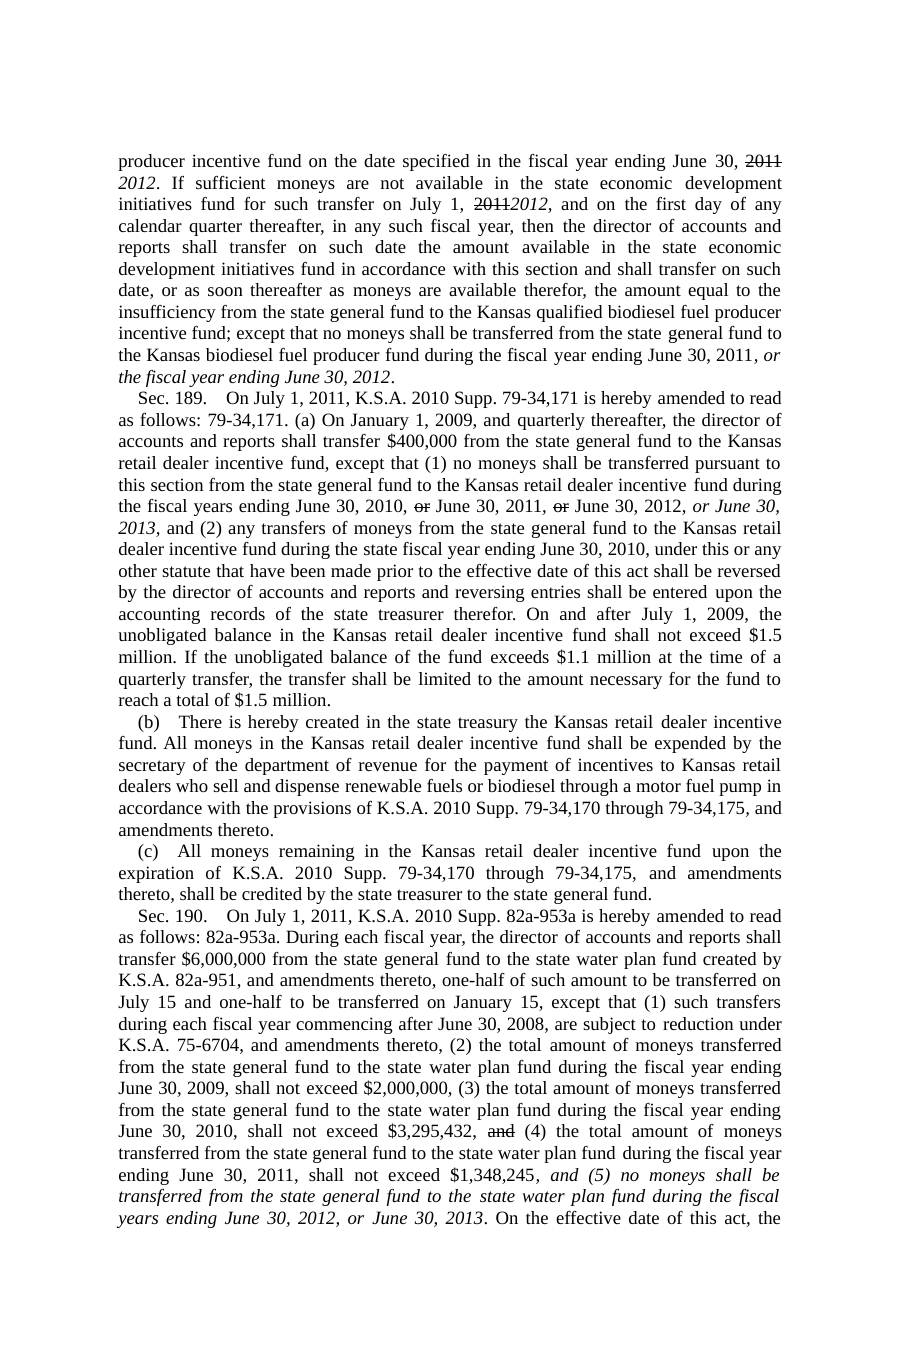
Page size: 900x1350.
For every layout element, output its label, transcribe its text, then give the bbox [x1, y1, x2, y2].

text Sec. 190. On July 1, 2011, K.S.A. 2010 Supp. 82a-953a is hereby amended to read as follows: 82a-953a. During each fiscal year, the director of accounts and reports shall transfer $6,000,000 from the state general fund to the state water plan fund created by K.S.A. 82a-951, and amendments thereto, one-half of such amount to be transferred on July 15 and one-half to be transferred on January 15, except that (1) such transfers during each fiscal year commencing after June 30, 2008, are subject to reduction under K.S.A. 75-6704, and amendments thereto, (2) the total amount of moneys transferred from the state general fund to the state water plan fund during the fiscal year ending June 30, 2009, shall not exceed $2,000,000, (3) the total amount of moneys transferred from the state general fund to the state water plan fund during the fiscal year ending June 30, 2010, shall not exceed $3,295,432, and (4) the total amount of moneys transferred from the state general fund to the state water plan fund during the fiscal year ending June 30, 2011, shall not exceed $1,348,245, and (5) no moneys shall be transferred from the state general fund to the state water plan fund during the fiscal years ending June 30, 2012, or June 30, 2013. On the effective date of this act, the [118, 905, 782, 1228]
text Sec. 189. On July 1, 2011, K.S.A. 2010 Supp. 79-34,171 is hereby amended to read as follows: 79-34,171. (a) On January 1, 2009, and quarterly thereafter, the director of accounts and reports shall transfer $400,000 from the state general fund to the Kansas retail dealer incentive fund, except that (1) no moneys shall be transferred pursuant to this section from the state general fund to the Kansas retail dealer incentive fund during the fiscal years ending June 30, 2010, or June 30, 2011, or June 30, 2012, or June 30, 2013, and (2) any transfers of moneys from the state general fund to the Kansas retail dealer incentive fund during the state fiscal year ending June 30, 2010, under this or any other statute that have been made prior to the effective date of this act shall be reversed by the director of accounts and reports and reversing entries shall be entered upon the accounting records of the state treasurer therefor. On and after July 1, 2009, the unobligated balance in the Kansas retail dealer incentive fund shall not exceed $1.5 million. If the unobligated balance of the fund exceeds $1.1 million at the time of a quarterly transfer, the transfer shall be limited to the amount necessary for the fund to reach a total of $1.5 million. [118, 387, 782, 711]
text (b) There is hereby created in the state treasury the Kansas retail dealer incentive fund. All moneys in the Kansas retail dealer incentive fund shall be expended by the secretary of the department of revenue for the payment of incentives to Kansas retail dealers who sell and dispense renewable fuels or biodiesel through a motor fuel pump in accordance with the provisions of K.S.A. 2010 Supp. 79-34,170 through 79-34,175, and amendments thereto. [118, 711, 782, 840]
text producer incentive fund on the date specified in the fiscal year ending June 30, 2011 2012. If sufficient moneys are not available in the state economic development initiatives fund for such transfer on July 1, 20112012, and on the first day of any calendar quarter thereafter, in any such fiscal year, then the director of accounts and reports shall transfer on such date the amount available in the state economic development initiatives fund in accordance with this section and shall transfer on such date, or as soon thereafter as moneys are available therefor, the amount equal to the insufficiency from the state general fund to the Kansas qualified biodiesel fuel producer incentive fund; except that no moneys shall be transferred from the state general fund to the Kansas biodiesel fuel producer fund during the fiscal year ending June 30, 2011, or the fiscal year ending June 30, 2012. [118, 150, 782, 387]
text (c) All moneys remaining in the Kansas retail dealer incentive fund upon the expiration of K.S.A. 2010 Supp. 79-34,170 through 79-34,175, and amendments thereto, shall be credited by the state treasurer to the state general fund. [118, 840, 782, 905]
